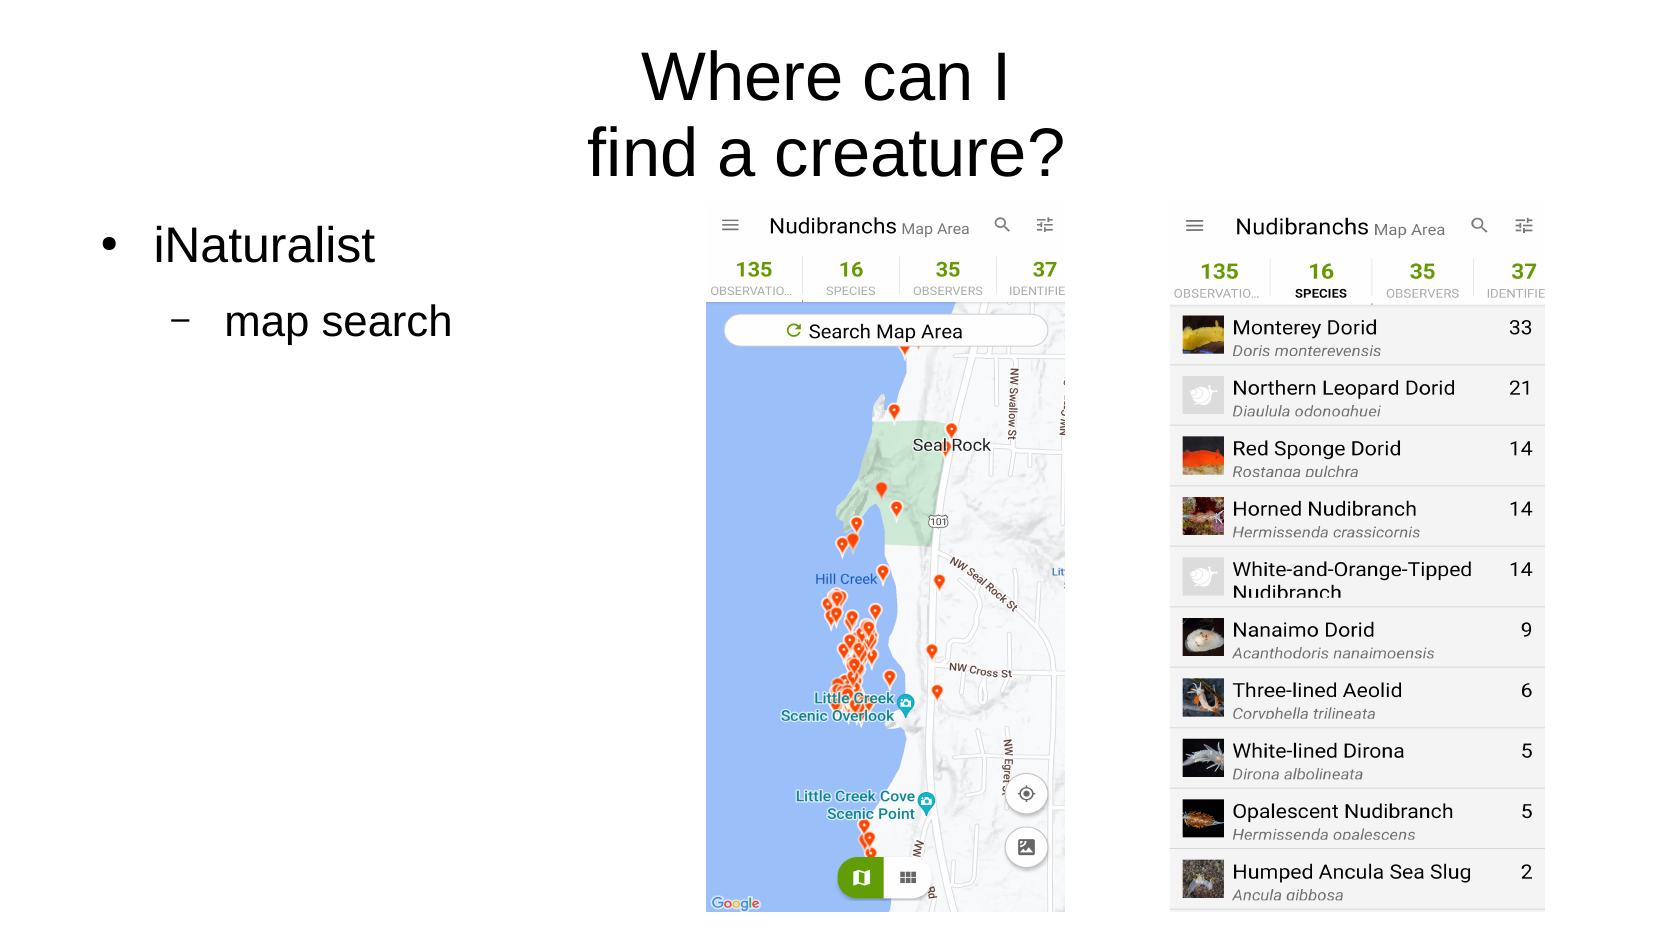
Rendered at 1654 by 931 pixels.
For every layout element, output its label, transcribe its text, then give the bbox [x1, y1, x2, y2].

picture [1169, 202, 1546, 912]
picture [706, 202, 1066, 912]
title Where can I find a creature? [82, 37, 1571, 193]
list iNaturalist map search [82, 217, 706, 758]
